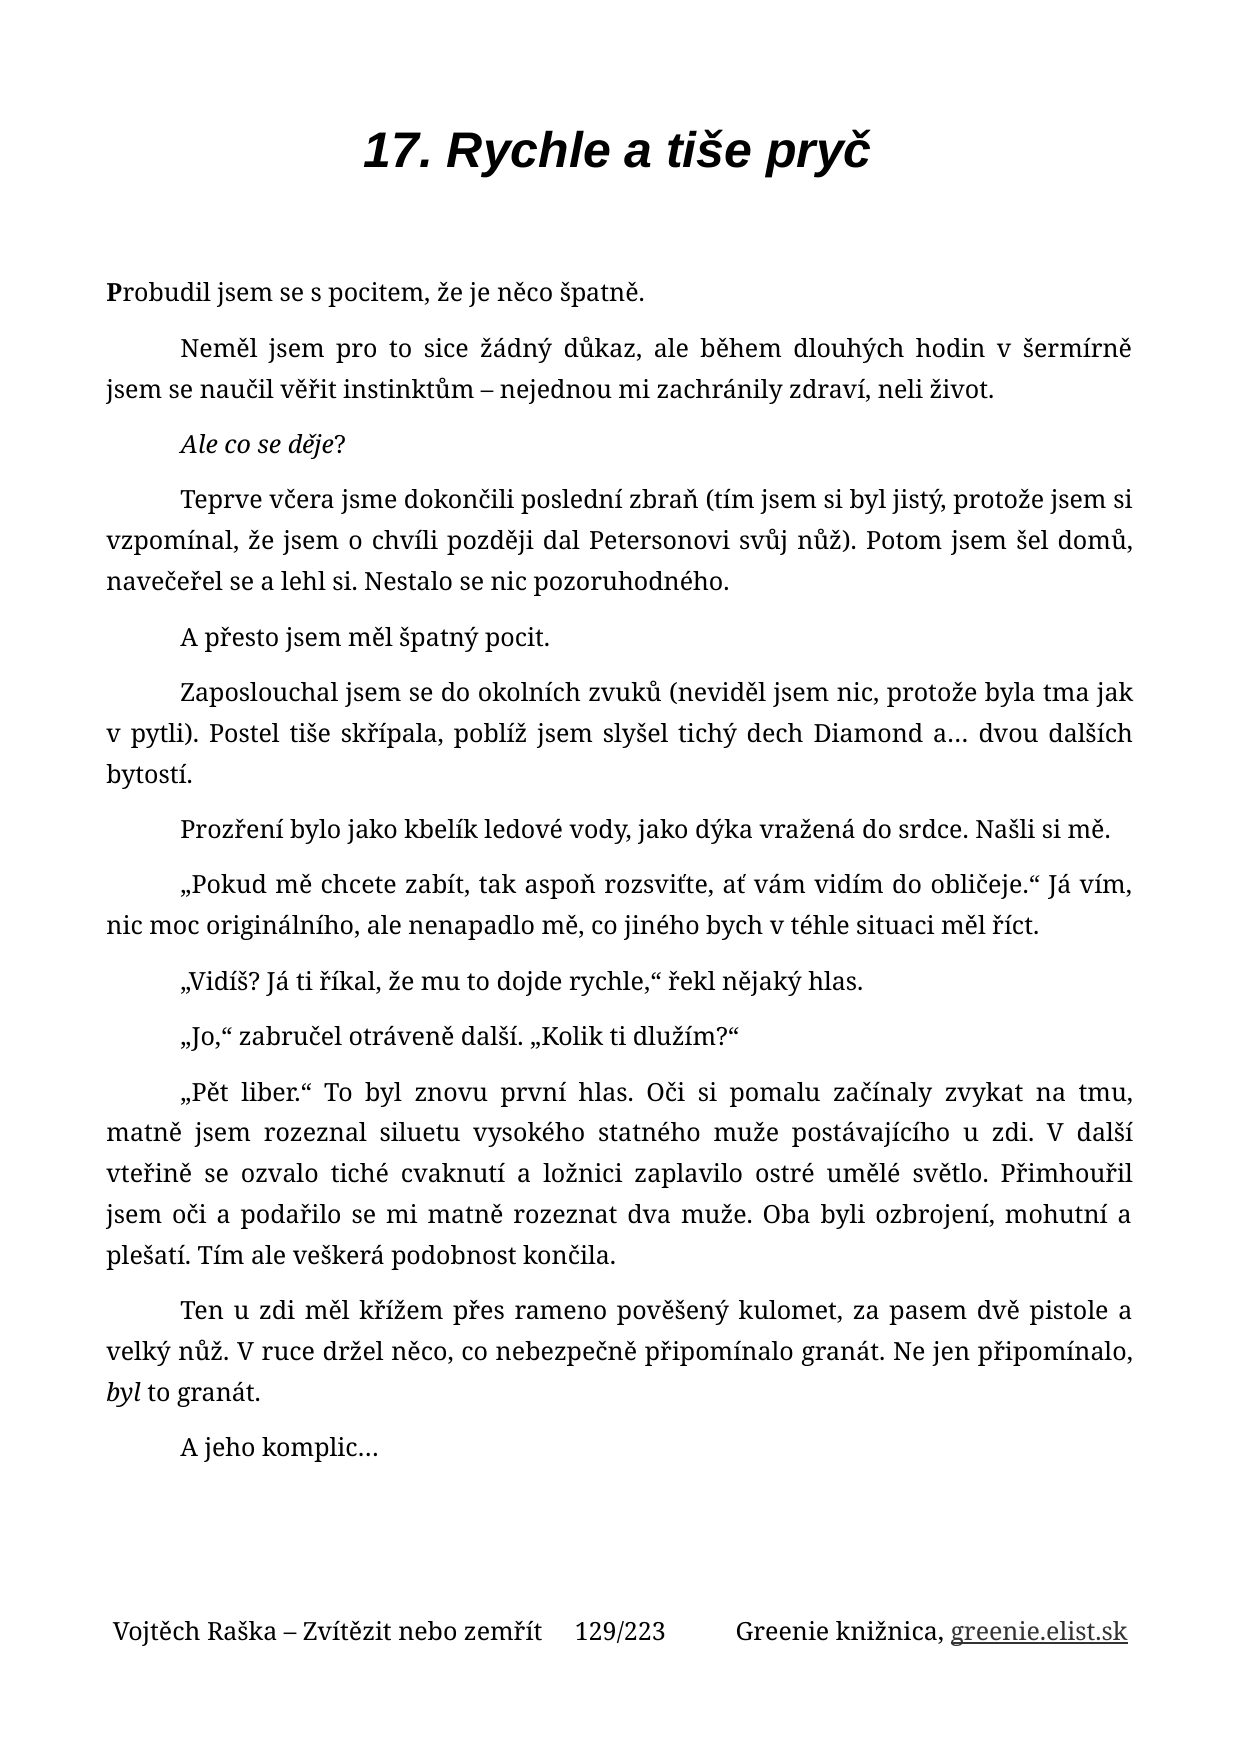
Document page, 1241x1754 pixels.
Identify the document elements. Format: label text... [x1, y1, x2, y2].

text Probudil jsem se s pocitem, že je něco špatně. [106, 275, 1134, 309]
subtitle 17. Rychle a tiše pryč [106, 121, 1134, 178]
text A jeho komplic… [106, 1430, 1134, 1464]
text Ten u zdi měl křížem přes rameno pověšený kulomet, za pasem dvě pistole a velký nůž. V ruce držel něco, co nebezpečně připomínalo granát. Ne jen připomínalo, byl to granát. [106, 1293, 1134, 1409]
text Ale co se děje? [106, 427, 1134, 461]
text „Jo,“ zabručel otráveně další. „Kolik ti dlužím?“ [106, 1019, 1134, 1053]
text „Pět liber.“ To byl znovu první hlas. Oči si pomalu začínaly zvykat na tmu, matně jsem rozeznal siluetu vysokého statného muže postávajícího u zdi. V další vteřině se ozvalo tiché cvaknutí a ložnici zaplavilo ostré umělé světlo. Přimhouřil jsem oči a podařilo se mi matně rozeznat dva muže. Oba byli ozbrojení, mohutní a plešatí. Tím ale veškerá podobnost končila. [106, 1074, 1134, 1272]
text „Vidíš? Já ti říkal, že mu to dojde rychle,“ řekl nějaký hlas. [106, 963, 1134, 997]
text „Pokud mě chcete zabít, tak aspoň rozsviťte, ať vám vidím do obličeje.“ Já vím, nic moc originálního, ale nenapadlo mě, co jiného bych v téhle situaci měl říct. [106, 867, 1134, 942]
text Prozření bylo jako kbelík ledové vody, jako dýka vražená do srdce. Našli si mě. [106, 812, 1134, 846]
text Neměl jsem pro to sice žádný důkaz, ale během dlouhých hodin v šermírně jsem se naučil věřit instinktům – nejednou mi zachránily zdraví, neli život. [106, 330, 1134, 405]
text Zaposlouchal jsem se do okolních zvuků (neviděl jsem nic, protože byla tma jak v pytli). Postel tiše skřípala, poblíž jsem slyšel tichý dech Diamond a… dvou dalších bytostí. [106, 674, 1134, 790]
text Teprve včera jsme dokončili poslední zbraň (tím jsem si byl jistý, protože jsem si vzpomínal, že jsem o chvíli později dal Petersonovi svůj nůž). Potom jsem šel domů, navečeřel se a lehl si. Nestalo se nic pozoruhodného. [106, 482, 1134, 598]
text A přesto jsem měl špatný pocit. [106, 619, 1134, 653]
